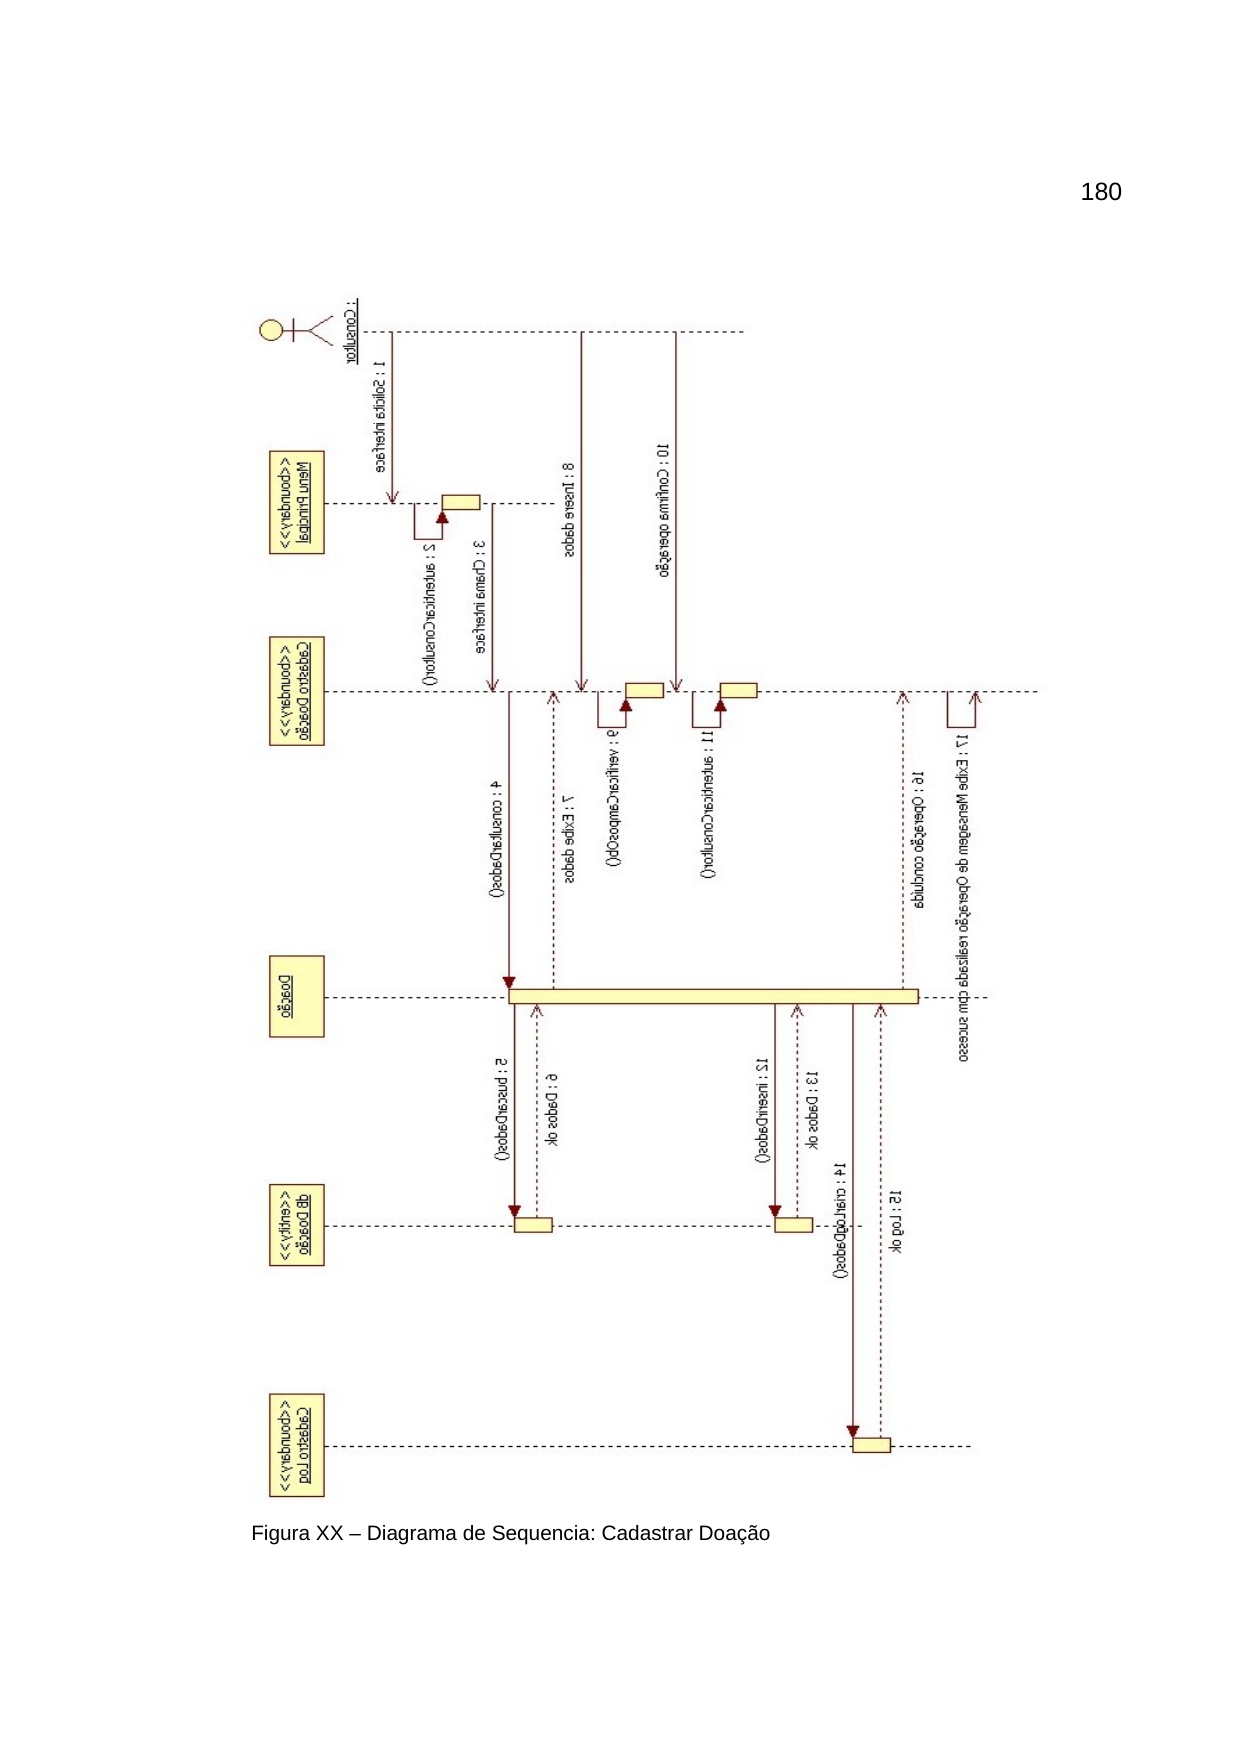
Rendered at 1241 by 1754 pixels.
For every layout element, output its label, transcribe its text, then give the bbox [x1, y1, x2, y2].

picture [230, 265, 1069, 1521]
text Figura XX – Diagrama de Sequencia: Cadastrar Doação [177, 1521, 1122, 1545]
